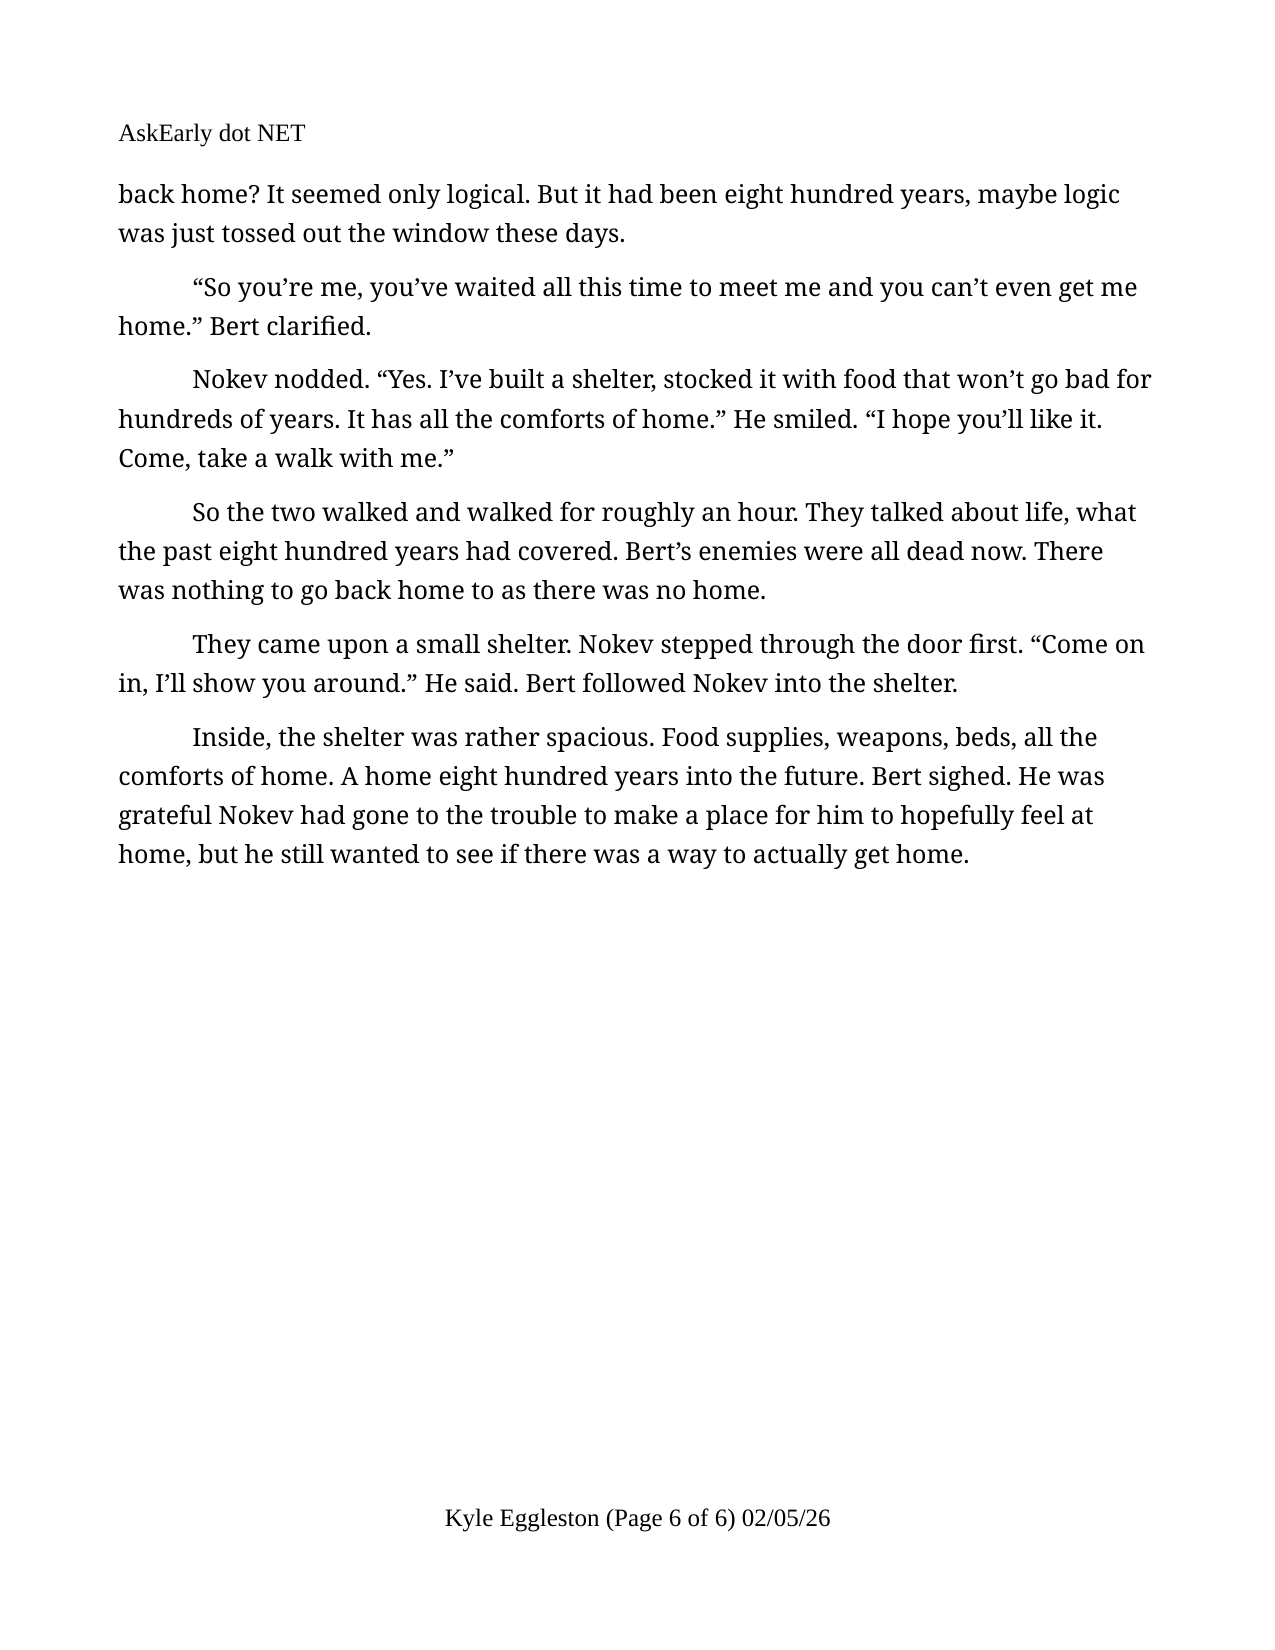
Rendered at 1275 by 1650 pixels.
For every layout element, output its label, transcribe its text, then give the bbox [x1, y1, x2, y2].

text “So you’re me, you’ve waited all this time to meet me and you can’t even get me home.” Bert clarified. [118, 269, 1157, 342]
text Inside, the shelter was rather spacious. Food supplies, weapons, beds, all the comforts of home. A home eight hundred years into the future. Bert sighed. He was grateful Nokev had gone to the trouble to make a place for him to hopefully feel at home, but he still wanted to see if there was a way to actually get home. [118, 719, 1157, 871]
text back home? It seemed only logical. But it had been eight hundred years, maybe logic was just tossed out the window these days. [118, 176, 1157, 249]
text So the two walked and walked for roughly an hour. They talked about life, what the past eight hundred years had covered. Bert’s enemies were all dead now. There was nothing to go back home to as there was no home. [118, 494, 1157, 607]
text They came upon a small shelter. Nokev stepped through the door first. “Come on in, I’ll show you around.” He said. Bert followed Nokev into the shelter. [118, 626, 1157, 699]
text Nokev nodded. “Yes. I’ve built a shelter, stocked it with food that won’t go bad for hundreds of years. It has all the comforts of home.” He smiled. “I hope you’ll like it. Come, take a walk with me.” [118, 362, 1157, 474]
